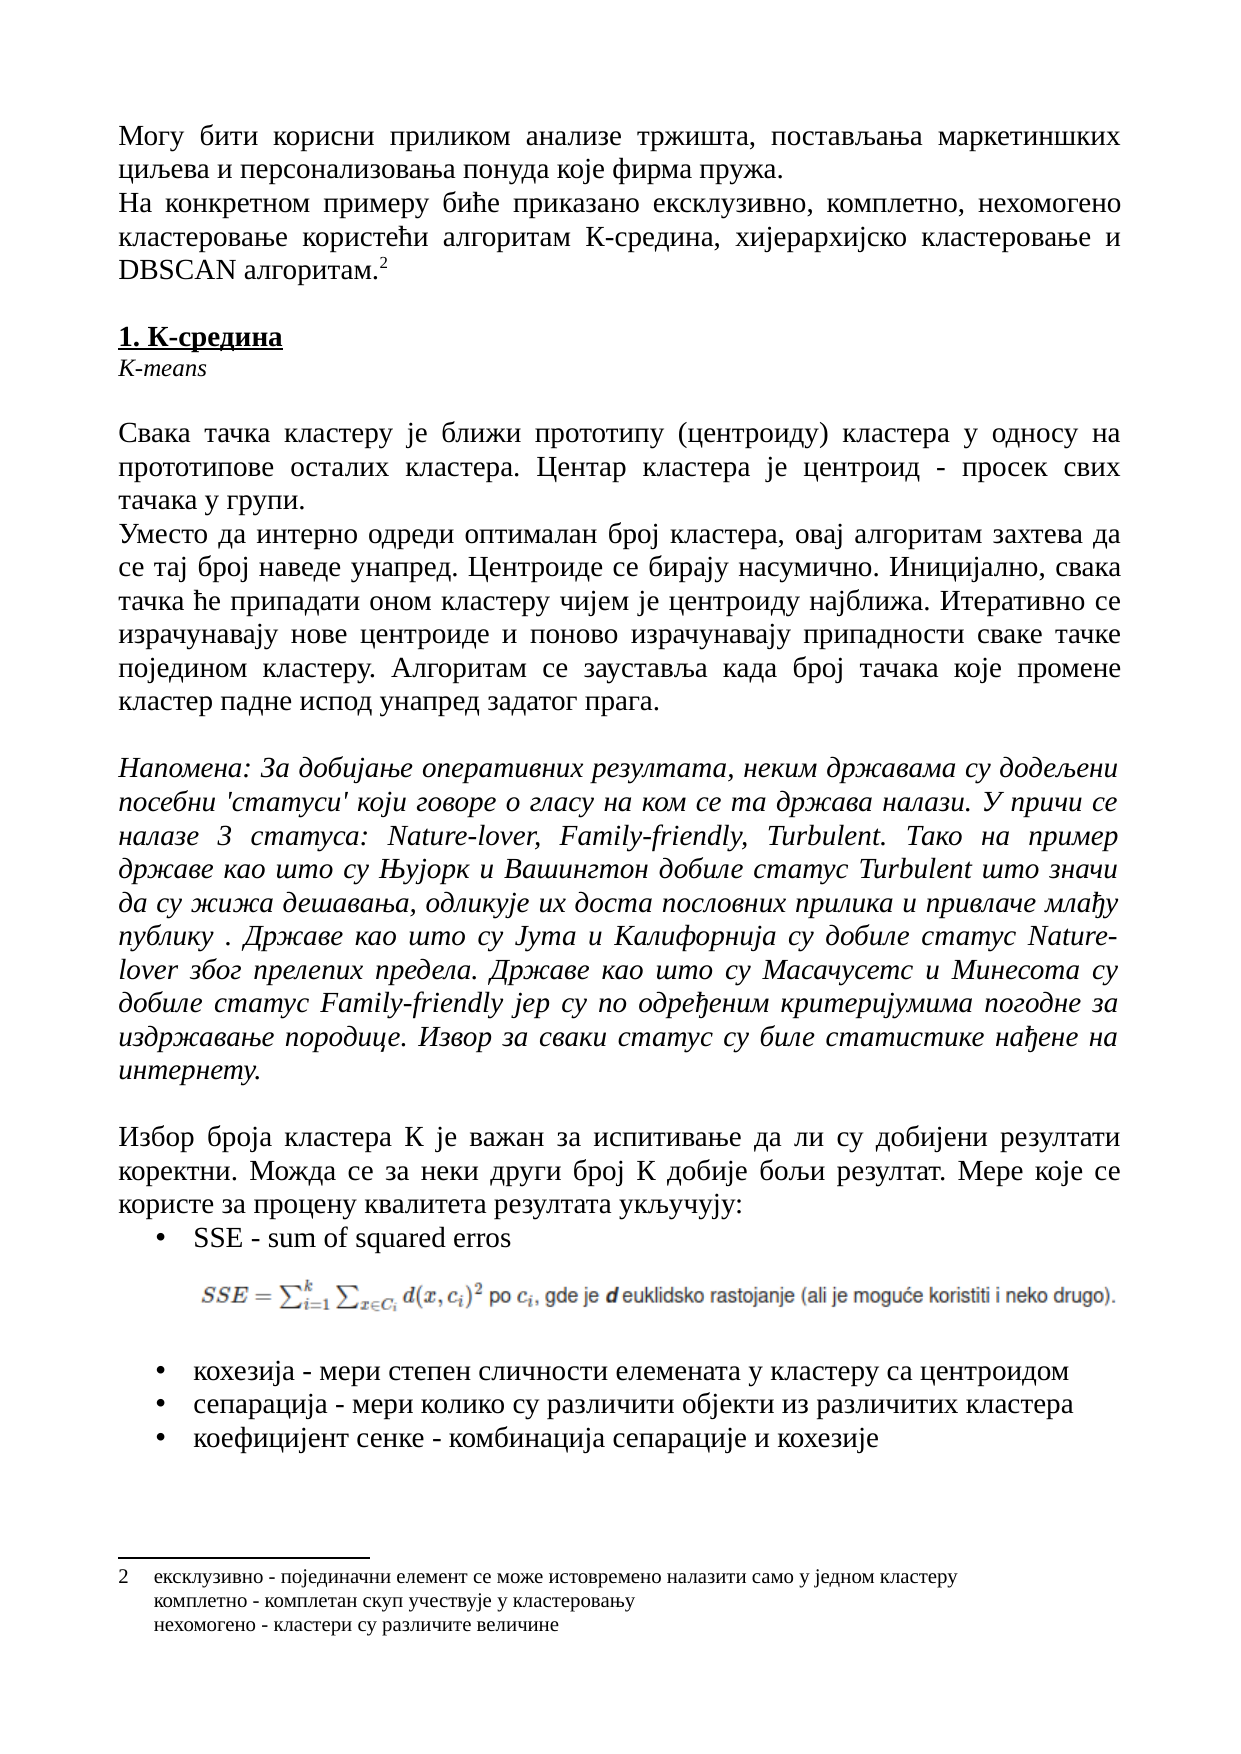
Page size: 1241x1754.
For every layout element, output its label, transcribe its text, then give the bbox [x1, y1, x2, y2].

text Избор броја кластера К је важан за испитивање да ли су добијени резултати коректни. Можда се за неки други број К добије бољи резултат. Мере које се користе за процену квалитета резултата укључују: [118, 1119, 1122, 1220]
text K-means [118, 353, 1122, 382]
text Уместо да интерно одреди оптималан број кластера, овај алгоритам захтева да се тај број наведе унапред. Центроиде се бирају насумично. Иницијално, свака тачка ће припадати оном кластеру чијем је центроиду најближа. Итеративно се израчунавају нове центроиде и поново израчунавају припадности сваке тачке поједином кластеру. Алгоритам се зауставља када број тачака које промене кластер падне испод унапред задатог прага. [118, 516, 1122, 717]
text ексклузивно - појединачни елемент се може истовремено налазити само у једном кластеру [118, 1564, 1122, 1588]
text Могу бити корисни приликом анализе тржишта, постављања маркетиншких циљева и персонализовања понуда које фирма пружа. [118, 118, 1122, 185]
list кохезија - мери степен сличности елемената у кластеру са центроидом [156, 1353, 1122, 1386]
text Свака тачка кластеру је ближи прототипу (центроиду) кластера у односу на прототипове осталих кластера. Центар кластера је центроид - просек свих тачака у групи. [118, 415, 1122, 516]
list SSE - sum of squared erros [156, 1220, 1122, 1254]
text 1. К-средина [118, 319, 1122, 353]
list коефицијент сенке - комбинација сепарације и кохезије [156, 1420, 1122, 1454]
text нехомогено - кластери су различите величине [118, 1612, 1122, 1636]
text комплетно - комплетан скуп учествује у кластеровању [118, 1588, 1122, 1612]
list сепарација - мери колико су различити објекти из различитих кластера [156, 1386, 1122, 1420]
text Напомена: За добијање оперативних резултата, неким државама су додељени посебни 'статуси' који говоре о гласу на ком се та држава налази. У причи се налазе 3 статуса: Nature-lover, Family-friendly, Turbulent. Тако на пример државе као што су Њујорк и Вашингтон добиле статус Turbulent што значи да су жижа дешавања, одликује их доста пословних прилика и привлаче млађу публику . Државе као што су Јута и Калифорнија су добиле статус Nature-lover због прелепих предела. Државе као што су Масачусетс и Минесота су добиле статус Family-friendly јер су по одређеним критеријумима погодне за издржавање породице. Извор за сваки статус су биле статистике нађене на интернету. [118, 751, 1122, 1086]
text На конкретном примеру биће приказано ексклузивно, комплетно, нехомогено кластеровање користећи алгоритам К-средина, хијерархијско кластеровање и DBSCAN алгоритам. [118, 185, 1122, 286]
picture [198, 1257, 1135, 1320]
